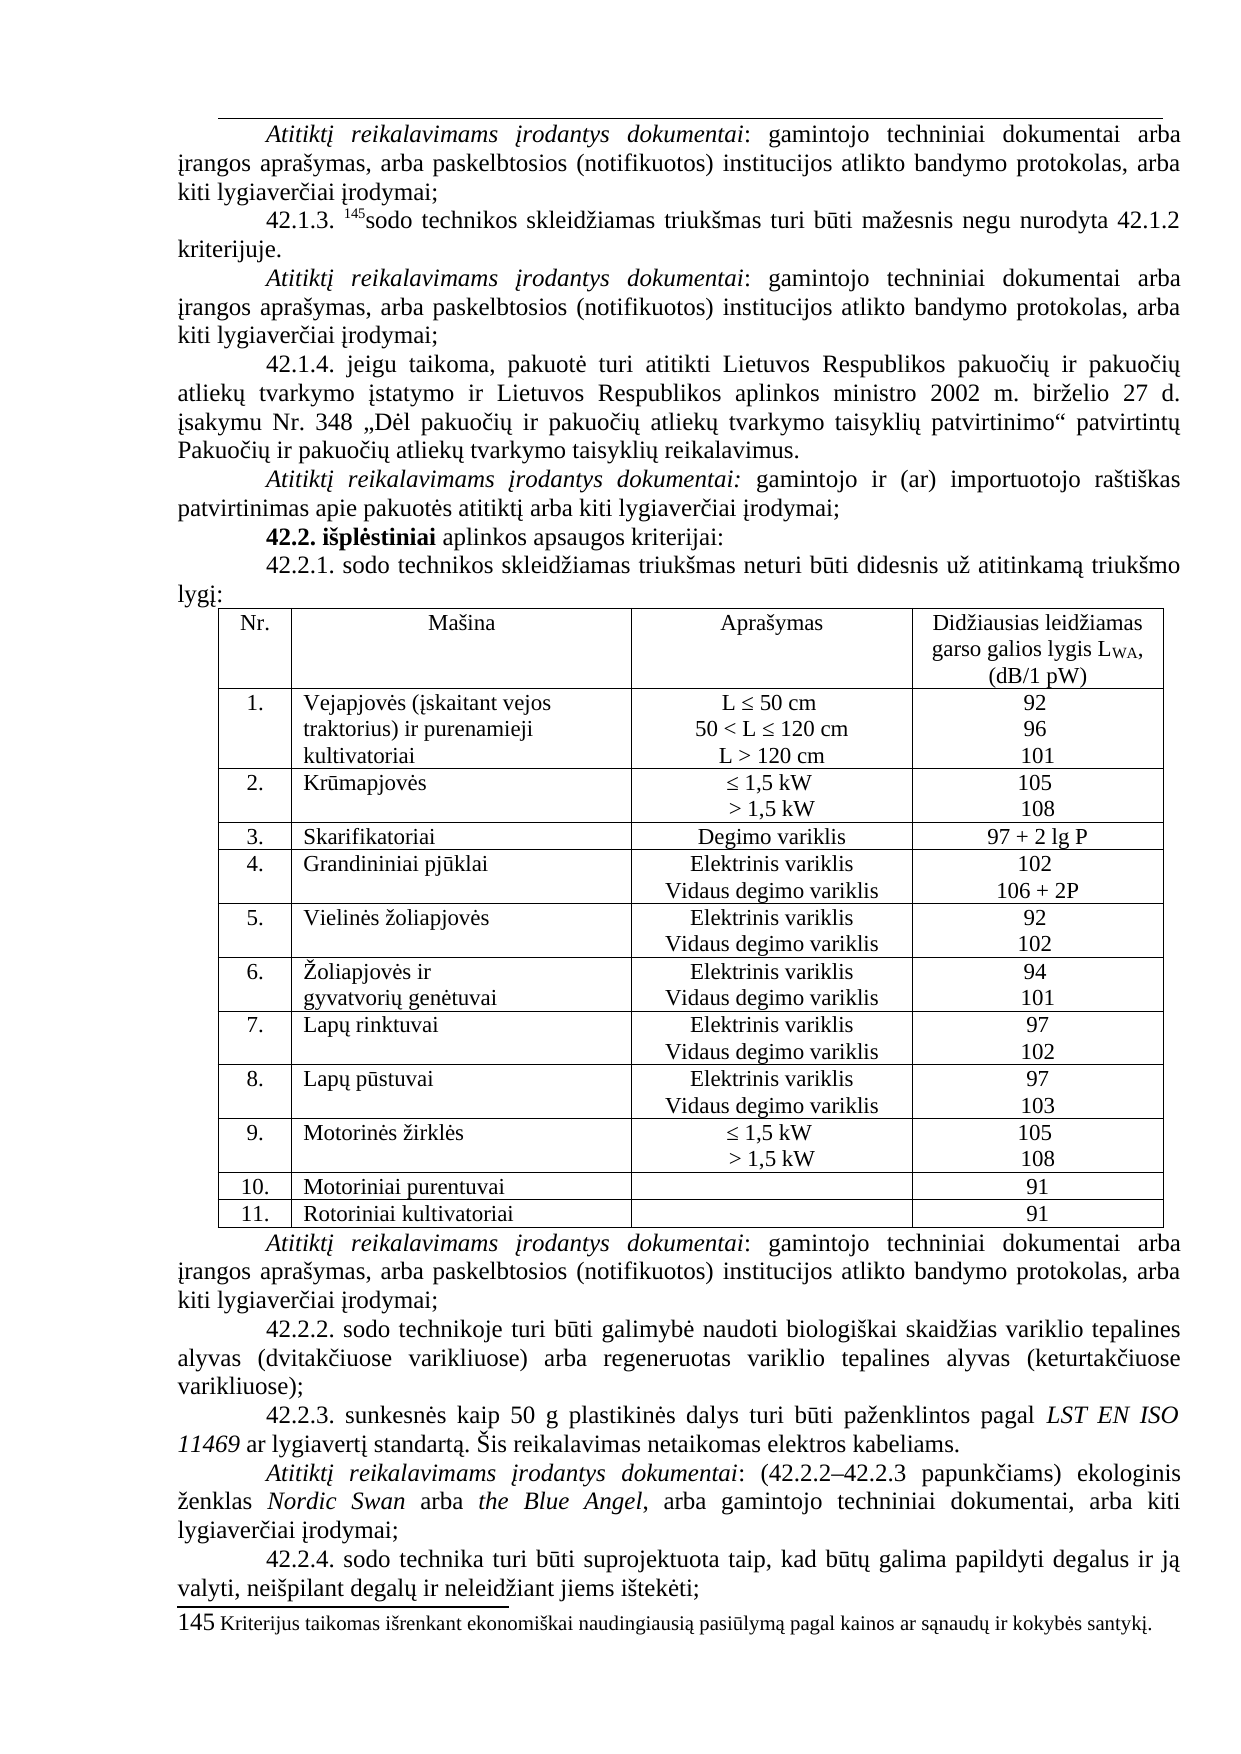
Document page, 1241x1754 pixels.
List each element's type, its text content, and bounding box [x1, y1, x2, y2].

table_cell Motoriniai purentuvai [292, 1173, 631, 1199]
table_header Mašina [292, 609, 631, 688]
table_cell 91 [913, 1200, 1163, 1227]
table_cell Elektrinis variklis Vidaus degimo variklis [632, 904, 912, 957]
text Atitiktį reikalavimams įrodantys dokumentai: gamintojo techniniai dokumentai arba įrangos aprašymas, arba paskelbtosios (notifikuotos) institucijos atlikto bandymo protokolas, arba kiti lygiaverčiai įrodymai; [177, 1228, 1181, 1314]
text Atitiktį reikalavimams įrodantys dokumentai: gamintojo ir (ar) importuotojo raštiškas patvirtinimas apie pakuotės atitiktį arba kiti lygiaverčiai įrodymai; [177, 464, 1181, 522]
table_cell 91 [913, 1173, 1163, 1199]
text 42.2.2. sodo technikoje turi būti galimybė naudoti biologiškai skaidžias variklio tepalines alyvas (dvitakčiuose varikliuose) arba regeneruotas variklio tepalines alyvas (keturtakčiuose varikliuose); [177, 1314, 1181, 1400]
text Kriterijus taikomas išrenkant ekonomiškai naudingiausią pasiūlymą pagal kainos ar sąnaudų ir kokybės santykį. [177, 1607, 1181, 1636]
table_cell 9. [219, 1119, 291, 1172]
table_cell 8. [219, 1065, 291, 1118]
table_cell 4. [219, 850, 291, 903]
table_cell Elektrinis variklis Vidaus degimo variklis [632, 958, 912, 1011]
table_cell 11. [219, 1200, 291, 1227]
table_cell 7. [219, 1012, 291, 1064]
text 42.2.4. sodo technika turi būti suprojektuota taip, kad būtų galima papildyti degalus ir ją valyti, neišpilant degalų ir neleidžiant jiems ištekėti; [177, 1544, 1181, 1601]
text 42.2.3. sunkesnės kaip 50 g plastikinės dalys turi būti paženklintos pagal LST EN ISO 11469 ar lygiavertį standartą. Šis reikalavimas netaikomas elektros kabeliams. [177, 1400, 1181, 1458]
text 42.2. išplėstiniai aplinkos apsaugos kriterijai: [177, 522, 1181, 550]
table_cell 5. [219, 904, 291, 957]
table_cell 92 102 [913, 904, 1163, 957]
table_cell Lapų rinktuvai [292, 1012, 631, 1064]
text 42.2.1. sodo technikos skleidžiamas triukšmas neturi būti didesnis už atitinkamą triukšmo lygį: [177, 550, 1181, 608]
table_cell Elektrinis variklis Vidaus degimo variklis [632, 850, 912, 903]
table_cell 97 + 2 lg P [913, 823, 1163, 849]
table_header Aprašymas [632, 609, 912, 688]
table_cell Žoliapjovės ir gyvatvorių genėtuvai [292, 958, 631, 1011]
table_cell 1. [219, 689, 291, 768]
table_cell Motorinės žirklės [292, 1119, 631, 1172]
table_cell 105 108 [913, 1119, 1163, 1172]
text Atitiktį reikalavimams įrodantys dokumentai: gamintojo techniniai dokumentai arba įrangos aprašymas, arba paskelbtosios (notifikuotos) institucijos atlikto bandymo protokolas, arba kiti lygiaverčiai įrodymai; [177, 263, 1181, 349]
table_cell Degimo variklis [632, 823, 912, 849]
table_cell ≤ 1,5 kW > 1,5 kW [632, 769, 912, 822]
table_cell [632, 1200, 912, 1227]
table_cell Vejapjovės (įskaitant vejos traktorius) ir purenamieji kultivatoriai [292, 689, 631, 768]
table_cell 92 96 101 [913, 689, 1163, 768]
table_cell 94 101 [913, 958, 1163, 1011]
text Atitiktį reikalavimams įrodantys dokumentai: (42.2.2–42.2.3 papunkčiams) ekologinis ženklas Nordic Swan arba the Blue Angel, arba gamintojo techniniai dokumentai, arba kiti lygiaverčiai įrodymai; [177, 1458, 1181, 1544]
table_header Didžiausias leidžiamas garso galios lygis LWA, (dB/1 pW) [913, 609, 1163, 688]
table_cell Grandininiai pjūklai [292, 850, 631, 903]
table_cell 6. [219, 958, 291, 1011]
table_cell 97 103 [913, 1065, 1163, 1118]
text 42.1.3. sodo technikos skleidžiamas triukšmas turi būti mažesnis negu nurodyta 42.1.2 kriterijuje. [177, 205, 1181, 263]
table_cell 105 108 [913, 769, 1163, 822]
table_cell Elektrinis variklis Vidaus degimo variklis [632, 1012, 912, 1064]
table_cell Rotoriniai kultivatoriai [292, 1200, 631, 1227]
table_cell Skarifikatoriai [292, 823, 631, 849]
text 42.1.4. jeigu taikoma, pakuotė turi atitikti Lietuvos Respublikos pakuočių ir pakuočių atliekų tvarkymo įstatymo ir Lietuvos Respublikos aplinkos ministro 2002 m. birželio 27 d. įsakymu Nr. 348 „Dėl pakuočių ir pakuočių atliekų tvarkymo taisyklių patvirtinimo“ patvirtintų Pakuočių ir pakuočių atliekų tvarkymo taisyklių reikalavimus. [177, 349, 1181, 464]
text Atitiktį reikalavimams įrodantys dokumentai: gamintojo techniniai dokumentai arba įrangos aprašymas, arba paskelbtosios (notifikuotos) institucijos atlikto bandymo protokolas, arba kiti lygiaverčiai įrodymai; [177, 119, 1181, 205]
table_cell 97 102 [913, 1012, 1163, 1064]
table_cell Krūmapjovės [292, 769, 631, 822]
table_cell 2. [219, 769, 291, 822]
table_cell Lapų pūstuvai [292, 1065, 631, 1118]
table_cell Elektrinis variklis Vidaus degimo variklis [632, 1065, 912, 1118]
table_cell [632, 1173, 912, 1199]
table_cell 10. [219, 1173, 291, 1199]
table_cell 3. [219, 823, 291, 849]
table_cell L ≤ 50 cm 50 < L ≤ 120 cm L > 120 cm [632, 689, 912, 768]
table_cell ≤ 1,5 kW > 1,5 kW [632, 1119, 912, 1172]
table_cell 102 106 + 2P [913, 850, 1163, 903]
table_header Nr. [219, 609, 291, 688]
table_cell Vielinės žoliapjovės [292, 904, 631, 957]
